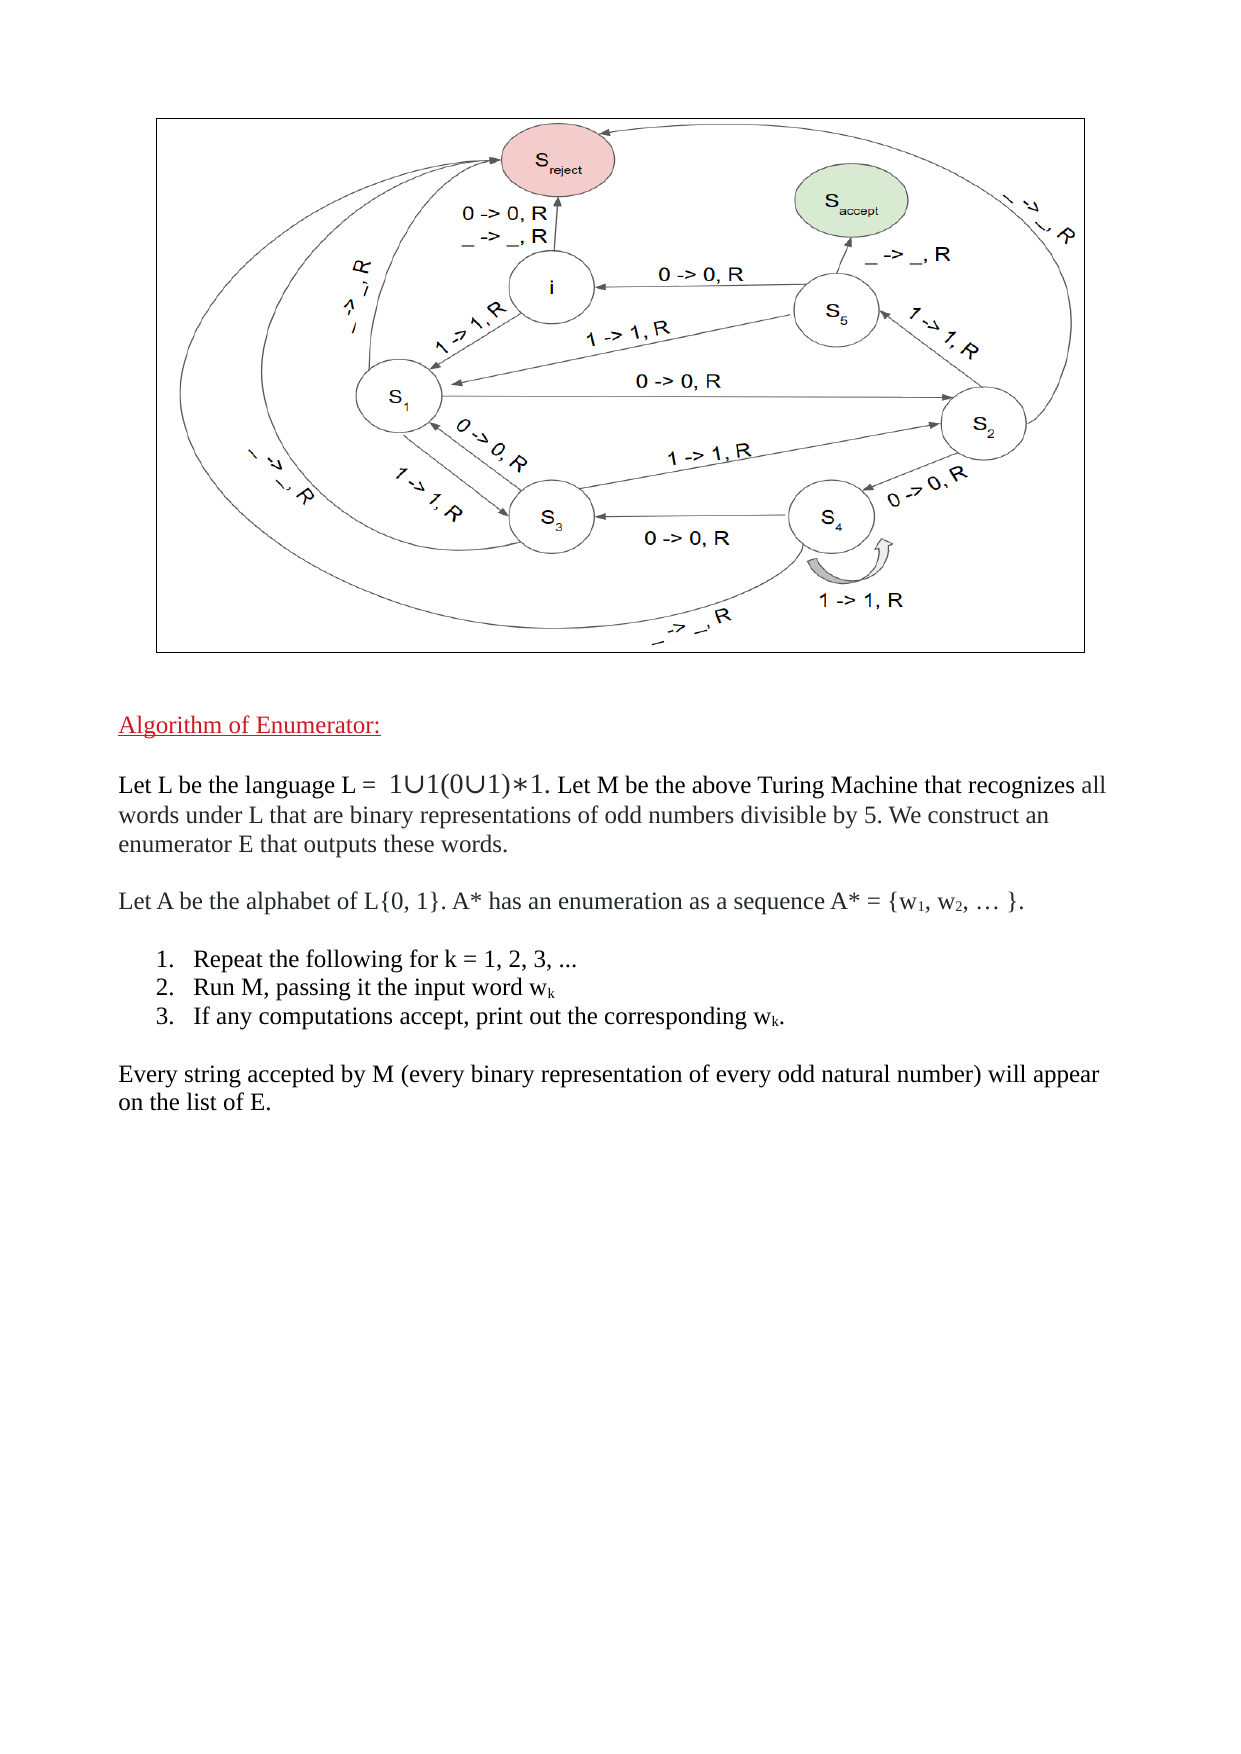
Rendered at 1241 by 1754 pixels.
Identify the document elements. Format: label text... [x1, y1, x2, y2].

picture [158, 121, 1082, 650]
list Repeat the following for k = 1, 2, 3, ... [156, 944, 1122, 972]
list If any computations accept, print out the corresponding wk. [156, 1001, 1122, 1030]
list Run M, passing it the input word wk [156, 972, 1122, 1001]
text Algorithm of Enumerator: [118, 710, 1122, 739]
text Let L be the language L = 1∪1(0∪1)∗1. Let M be the above Turing Machine that recognizes all words under L that are binary representations of odd numbers divisible by 5. We construct an enumerator E that outputs these words. [118, 767, 1122, 857]
text Every string accepted by M (every binary representation of every odd natural number) will appear on the list of E. [118, 1059, 1122, 1116]
text Let A be the alphabet of L{0, 1}. A* has an enumeration as a sequence A* = {w1, w2, … }. [118, 886, 1122, 915]
